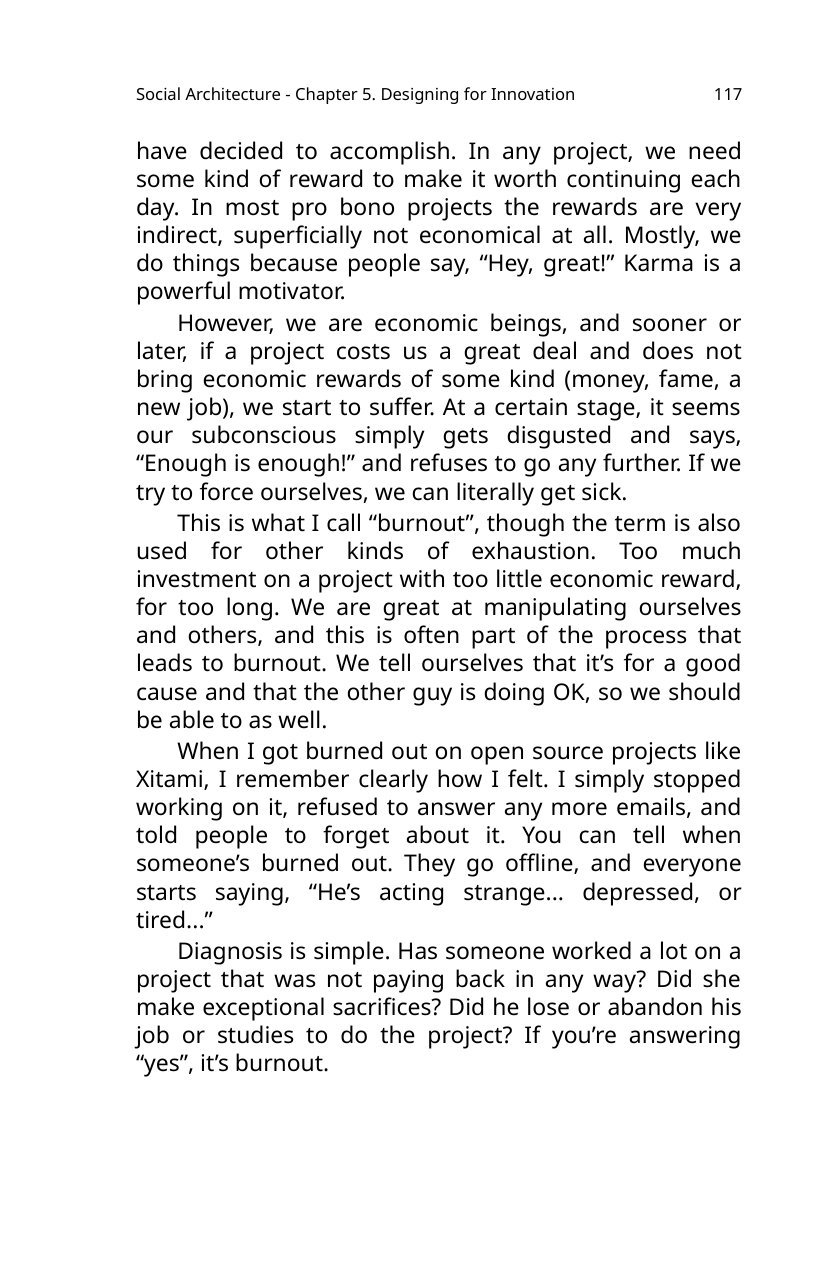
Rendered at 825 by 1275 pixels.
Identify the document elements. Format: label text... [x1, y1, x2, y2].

text have decided to accomplish. In any project, we need some kind of reward to make it worth continuing each day. In most pro bono projects the rewards are very indirect, superficially not economical at all. Mostly, we do things because people say, “Hey, great!” Karma is a powerful motivator. [136, 135, 742, 307]
text However, we are economic beings, and sooner or later, if a project costs us a great deal and does not bring economic rewards of some kind (money, fame, a new job), we start to suffer. At a certain stage, it seems our subconscious simply gets disgusted and says, “Enough is enough!” and refuses to go any further. If we try to force ourselves, we can literally get sick. [136, 307, 742, 507]
text This is what I call “burnout”, though the term is also used for other kinds of exhaustion. Too much investment on a project with too little economic reward, for too long. We are great at manipulating ourselves and others, and this is often part of the process that leads to burnout. We tell ourselves that it’s for a good cause and that the other guy is doing OK, so we should be able to as well. [136, 507, 742, 735]
text When I got burned out on open source projects like Xitami, I remember clearly how I felt. I simply stopped working on it, refused to answer any more emails, and told people to forget about it. You can tell when someone’s burned out. They go offline, and everyone starts saying, “He’s acting strange... depressed, or tired...” [136, 735, 742, 935]
text Diagnosis is simple. Has someone worked a lot on a project that was not paying back in any way? Did she make exceptional sacrifices? Did he lose or abandon his job or studies to do the project? If you’re answering “yes”, it’s burnout. [136, 935, 742, 1079]
